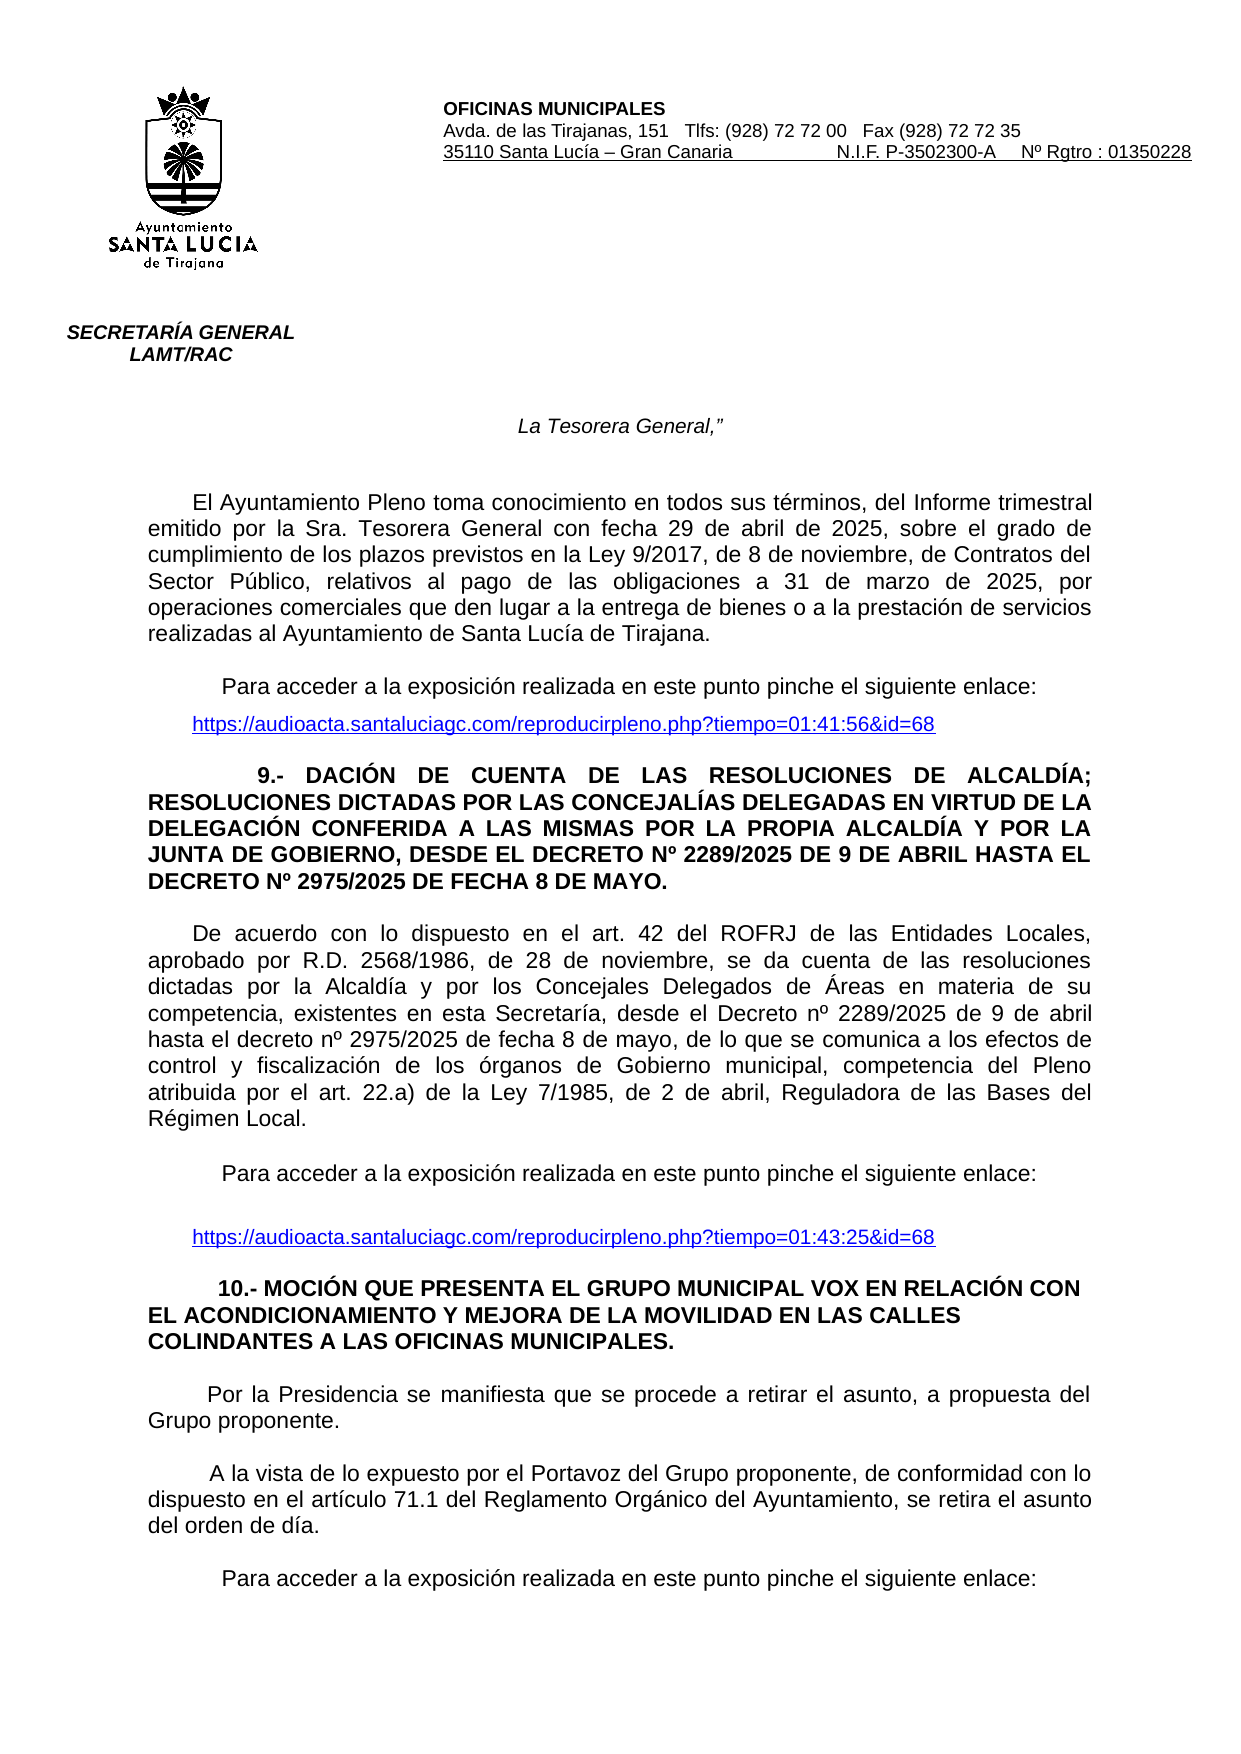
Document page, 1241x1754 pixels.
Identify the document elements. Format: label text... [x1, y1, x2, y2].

text Para acceder a la exposición realizada en este punto pinche el siguiente enlace: [148, 1565, 1092, 1591]
text Por la Presidencia se manifiesta que se procede a retirar el asunto, a propuesta del Grupo proponente. [148, 1381, 1092, 1433]
text Para acceder a la exposición realizada en este punto pinche el siguiente enlace: [148, 1160, 1092, 1186]
text De acuerdo con lo dispuesto en el art. 42 del ROFRJ de las Entidades Locales, aprobado por R.D. 2568/1986, de 28 de noviembre, se da cuenta de las resoluciones dictadas por la Alcaldía y por los Concejales Delegados de Áreas en materia de su competencia, existentes en esta Secretaría, desde el Decreto nº 2289/2025 de 9 de abril hasta el decreto nº 2975/2025 de fecha 8 de mayo, de lo que se comunica a los efectos de control y fiscalización de los órganos de Gobierno municipal, competencia del Pleno atribuida por el art. 22.a) de la Ley 7/1985, de 2 de abril, Reguladora de las Bases del Régimen Local. [148, 920, 1092, 1131]
picture [80, 56, 286, 296]
text https://audioacta.santaluciagc.com/reproducirpleno.php?tiempo=01:41:56&id=68 [148, 712, 1092, 736]
subtitle 10.- MOCIÓN QUE PRESENTA EL GRUPO MUNICIPAL VOX EN RELACIÓN CON EL ACONDICIONAMIENTO Y MEJORA DE LA MOVILIDAD EN LAS CALLES COLINDANTES A LAS OFICINAS MUNICIPALES. [148, 1275, 1092, 1354]
text 9.- DACIÓN DE CUENTA DE LAS RESOLUCIONES DE ALCALDÍA; RESOLUCIONES DICTADAS POR LAS CONCEJALÍAS DELEGADAS EN VIRTUD DE LA DELEGACIÓN CONFERIDA A LAS MISMAS POR LA PROPIA ALCALDÍA Y POR LA JUNTA DE GOBIERNO, DESDE EL DECRETO Nº 2289/2025 DE 9 DE ABRIL HASTA EL DECRETO Nº 2975/2025 DE FECHA 8 DE MAYO. [148, 762, 1092, 894]
text El Ayuntamiento Pleno toma conocimiento en todos sus términos, del Informe trimestral emitido por la Sra. Tesorera General con fecha 29 de abril de 2025, sobre el grado de cumplimiento de los plazos previstos en la Ley 9/2017, de 8 de noviembre, de Contratos del Sector Público, relativos al pago de las obligaciones a 31 de marzo de 2025, por operaciones comerciales que den lugar a la entrega de bienes o a la prestación de servicios realizadas al Ayuntamiento de Santa Lucía de Tirajana. [148, 489, 1092, 647]
text La Tesorera General,” [148, 414, 1092, 438]
text Para acceder a la exposición realizada en este punto pinche el siguiente enlace: [148, 673, 1092, 699]
text A la vista de lo expuesto por el Portavoz del Grupo proponente, de conformidad con lo dispuesto en el artículo 71.1 del Reglamento Orgánico del Ayuntamiento, se retira el asunto del orden de día. [148, 1460, 1092, 1539]
text https://audioacta.santaluciagc.com/reproducirpleno.php?tiempo=01:43:25&id=68 [148, 1225, 1092, 1249]
